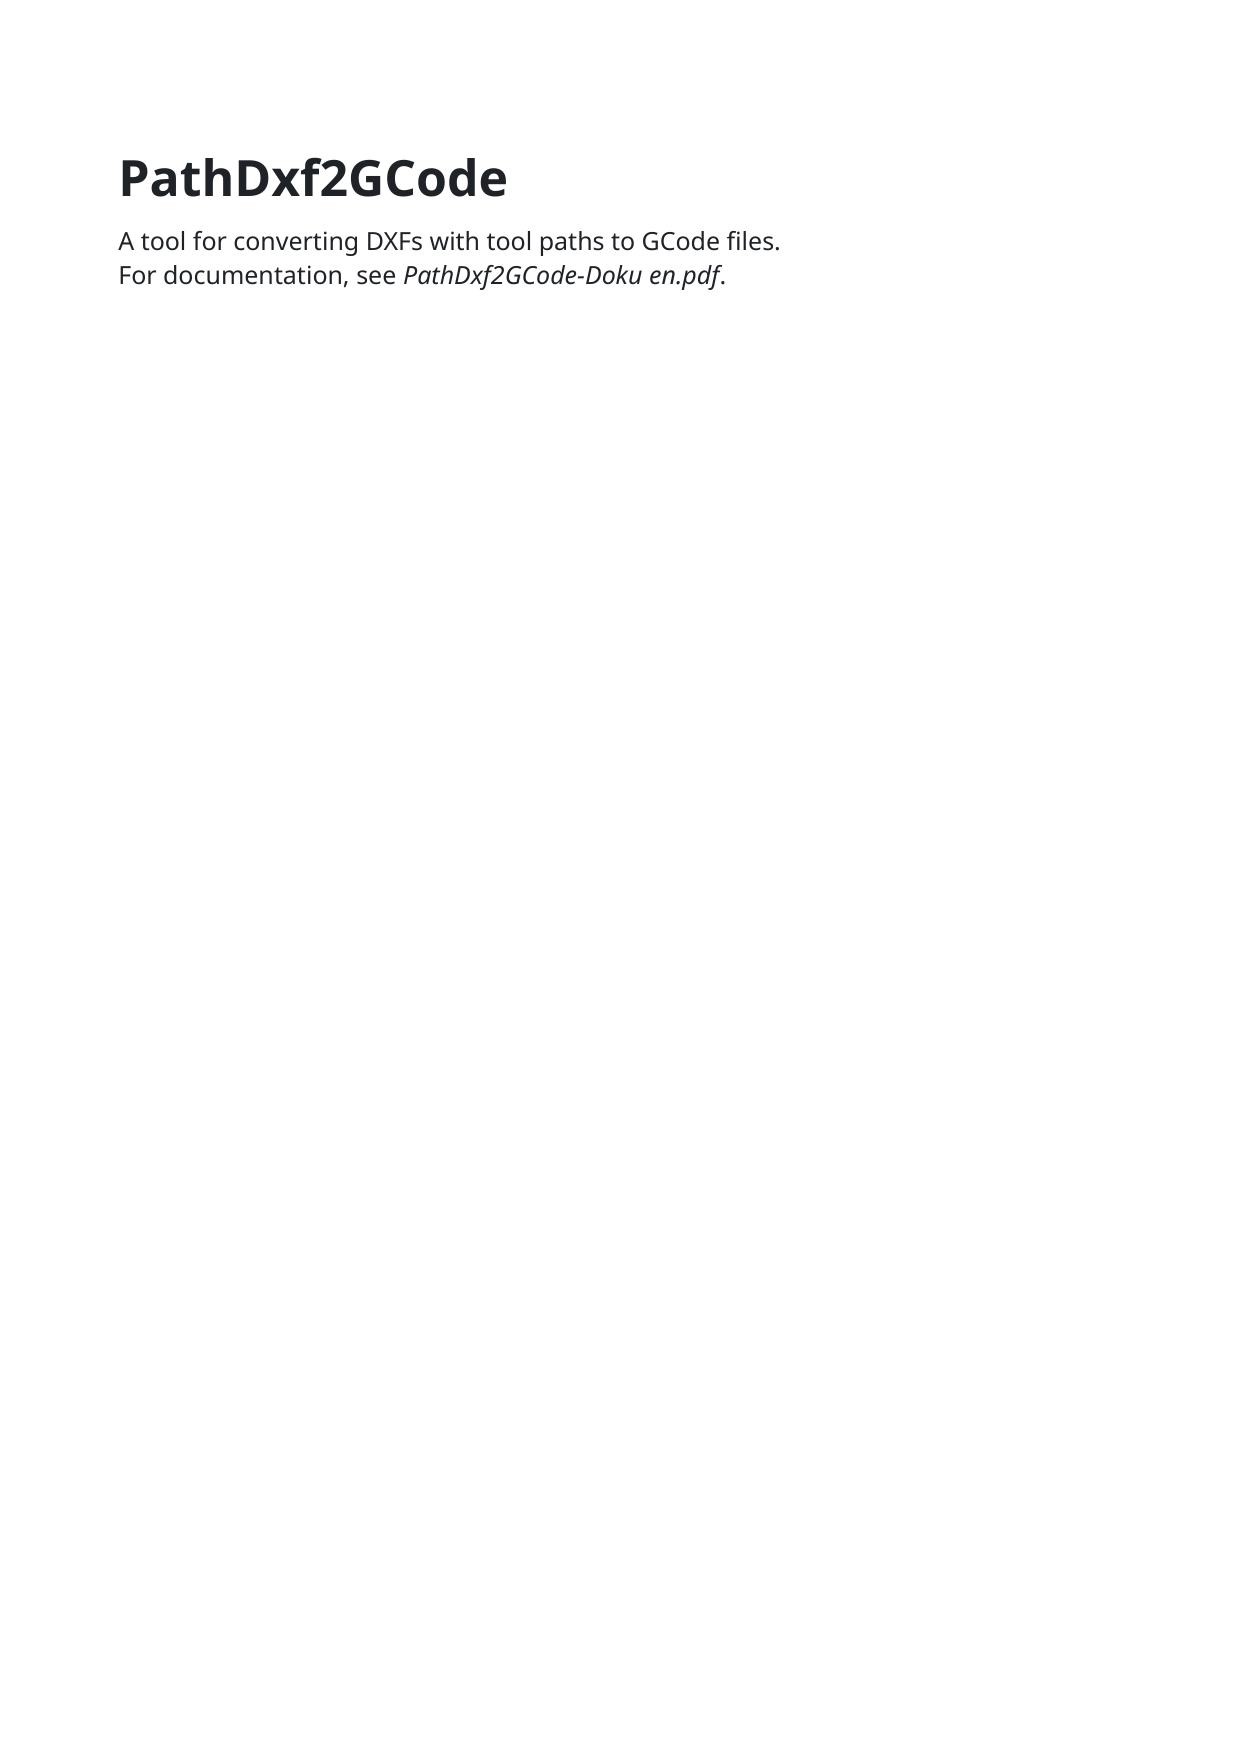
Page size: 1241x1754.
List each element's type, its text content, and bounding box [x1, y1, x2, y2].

subtitle PathDxf2GCode [118, 143, 1122, 211]
text For documentation, see PathDxf2GCode-Doku en.pdf. [118, 258, 1122, 292]
text A tool for converting DXFs with tool paths to GCode files. [118, 224, 1122, 258]
